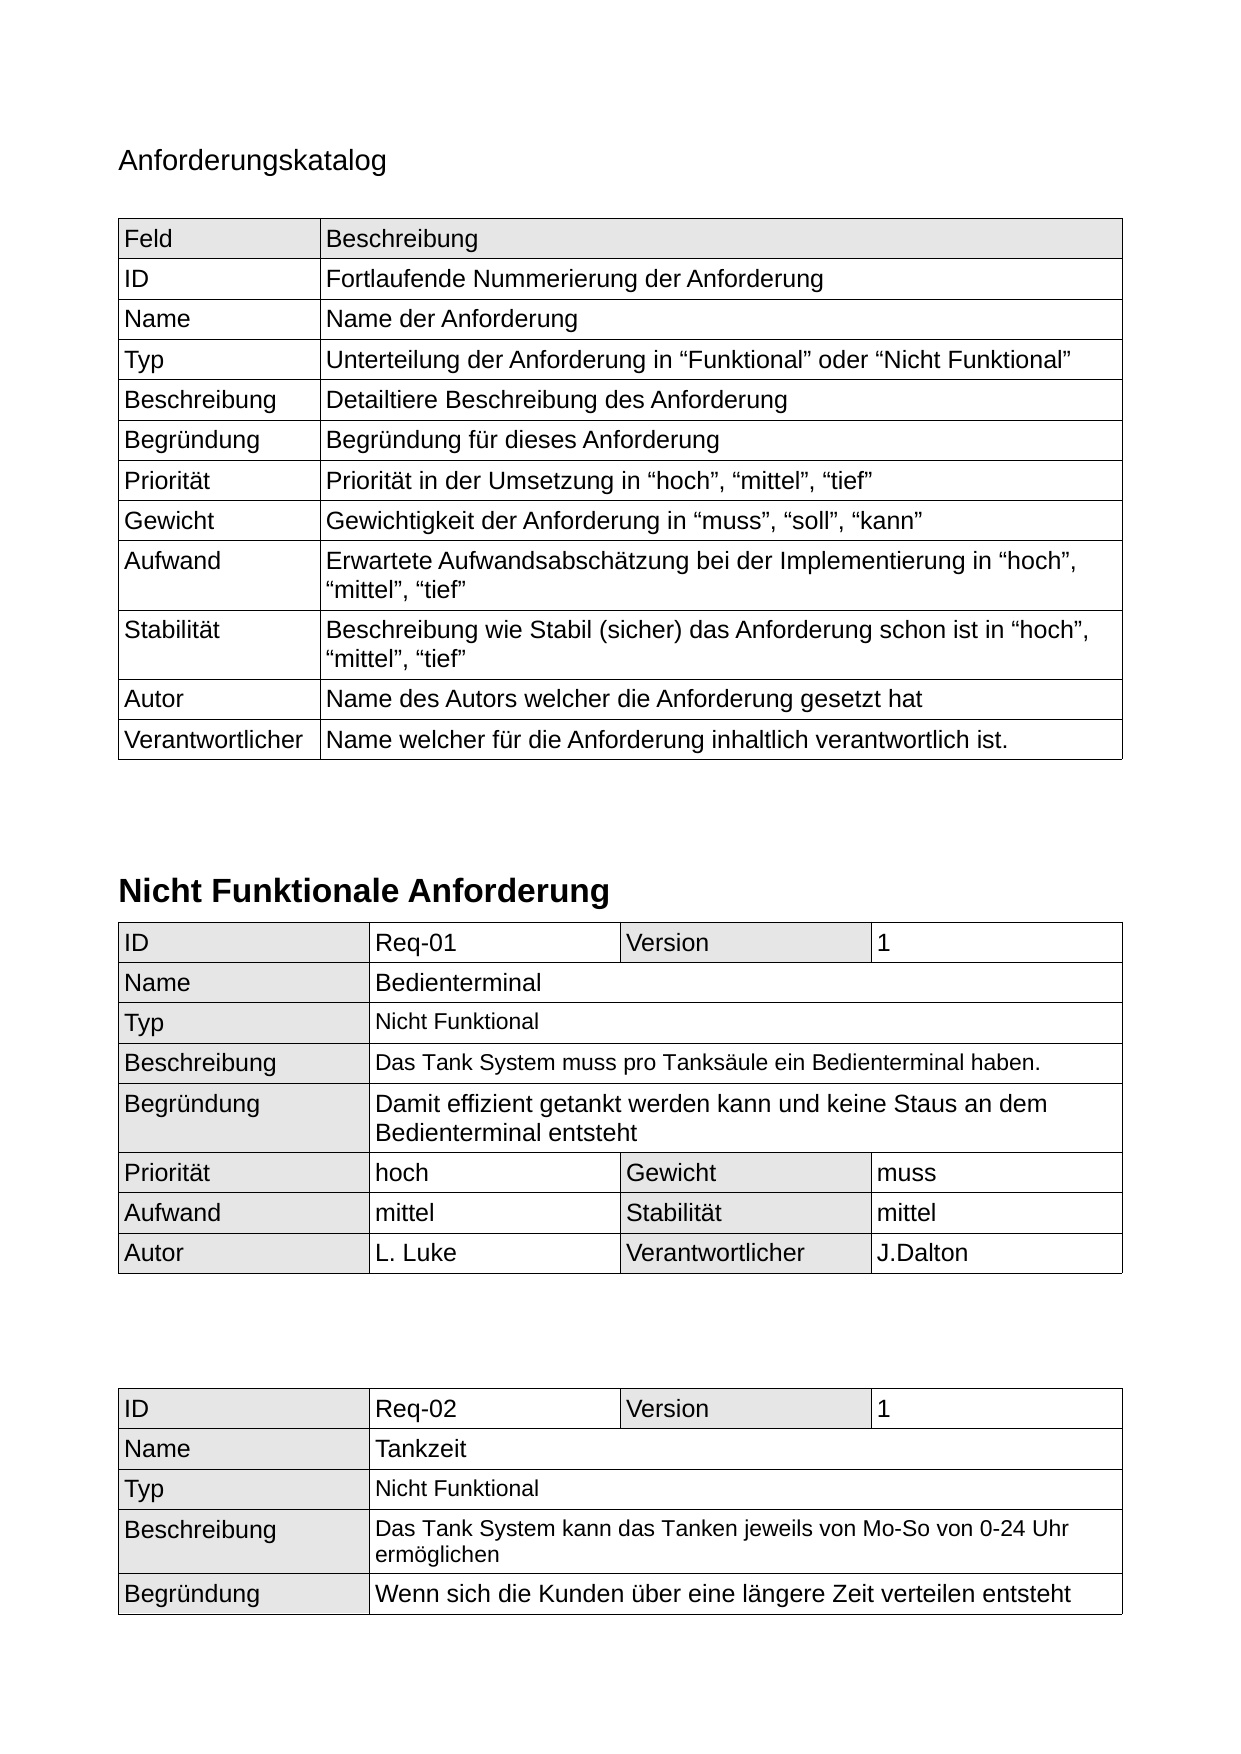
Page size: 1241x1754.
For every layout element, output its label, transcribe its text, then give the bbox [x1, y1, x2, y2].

table_cell Aufwand [119, 1193, 369, 1233]
table_cell Priorität [119, 461, 320, 500]
table_cell Nicht Funktional [370, 1003, 1122, 1043]
table_cell Name [119, 963, 369, 1002]
table_cell Gewichtigkeit der Anforderung in “muss”, “soll”, “kann” [321, 501, 1122, 540]
table_cell mittel [370, 1193, 620, 1233]
table_cell Damit effizient getankt werden kann und keine Staus an dem Bedienterminal entsteht [370, 1084, 1122, 1152]
table_cell Gewicht [119, 501, 320, 540]
table_cell Tankzeit [370, 1429, 1122, 1469]
subtitle Nicht Funktionale Anforderung [118, 871, 1122, 909]
table_cell Verantwortlicher [119, 720, 320, 759]
table_cell Typ [119, 1470, 369, 1509]
table_cell Name des Autors welcher die Anforderung gesetzt hat [321, 680, 1122, 719]
table_header ID [119, 923, 369, 962]
table_header Req-02 [370, 1389, 620, 1428]
table_cell Name [119, 300, 320, 339]
table_cell Beschreibung [119, 380, 320, 419]
table_cell hoch [370, 1153, 620, 1192]
table_header Beschreibung [321, 219, 1122, 258]
table_cell Begründung [119, 1084, 369, 1152]
table_header ID [119, 1389, 369, 1428]
table_header 1 [872, 923, 1122, 962]
table_cell muss [872, 1153, 1122, 1192]
table_cell mittel [872, 1193, 1122, 1233]
table_cell Beschreibung wie Stabil (sicher) das Anforderung schon ist in “hoch”, “mittel”, “tief” [321, 611, 1122, 678]
table_cell ID [119, 259, 320, 298]
table_cell Autor [119, 680, 320, 719]
table_cell Autor [119, 1234, 369, 1273]
table_cell J.Dalton [872, 1234, 1122, 1273]
table_cell Priorität in der Umsetzung in “hoch”, “mittel”, “tief” [321, 461, 1122, 500]
table_header Version [621, 923, 871, 962]
table_cell Name der Anforderung [321, 300, 1122, 339]
table_header 1 [872, 1389, 1122, 1428]
table_cell Begründung [119, 421, 320, 460]
table_cell Begründung [119, 1574, 369, 1613]
table_header Req-01 [370, 923, 620, 962]
table_cell Aufwand [119, 541, 320, 609]
table_cell Priorität [119, 1153, 369, 1192]
table_cell Detailtiere Beschreibung des Anforderung [321, 380, 1122, 419]
table_cell Beschreibung [119, 1044, 369, 1083]
table_cell Das Tank System muss pro Tanksäule ein Bedienterminal haben. [370, 1044, 1122, 1083]
table_cell Wenn sich die Kunden über eine längere Zeit verteilen entsteht [370, 1574, 1122, 1613]
table_cell Gewicht [621, 1153, 871, 1192]
table_cell Name welcher für die Anforderung inhaltlich verantwortlich ist. [321, 720, 1122, 759]
table_cell Erwartete Aufwandsabschätzung bei der Implementierung in “hoch”, “mittel”, “tief” [321, 541, 1122, 609]
table_cell Das Tank System kann das Tanken jeweils von Mo-So von 0-24 Uhr ermöglichen [370, 1510, 1122, 1573]
table_cell Typ [119, 340, 320, 379]
table_header Feld [119, 219, 320, 258]
table_cell Begründung für dieses Anforderung [321, 421, 1122, 460]
table_header Version [621, 1389, 871, 1428]
table_cell Fortlaufende Nummerierung der Anforderung [321, 259, 1122, 298]
table_cell Beschreibung [119, 1510, 369, 1573]
table_cell Verantwortlicher [621, 1234, 871, 1273]
subtitle Anforderungskatalog [118, 143, 1122, 177]
table_cell L. Luke [370, 1234, 620, 1273]
table_cell Nicht Funktional [370, 1470, 1122, 1509]
table_cell Stabilität [621, 1193, 871, 1233]
table_cell Typ [119, 1003, 369, 1043]
table_cell Unterteilung der Anforderung in “Funktional” oder “Nicht Funktional” [321, 340, 1122, 379]
table_cell Bedienterminal [370, 963, 1122, 1002]
table_cell Name [119, 1429, 369, 1469]
table_cell Stabilität [119, 611, 320, 678]
